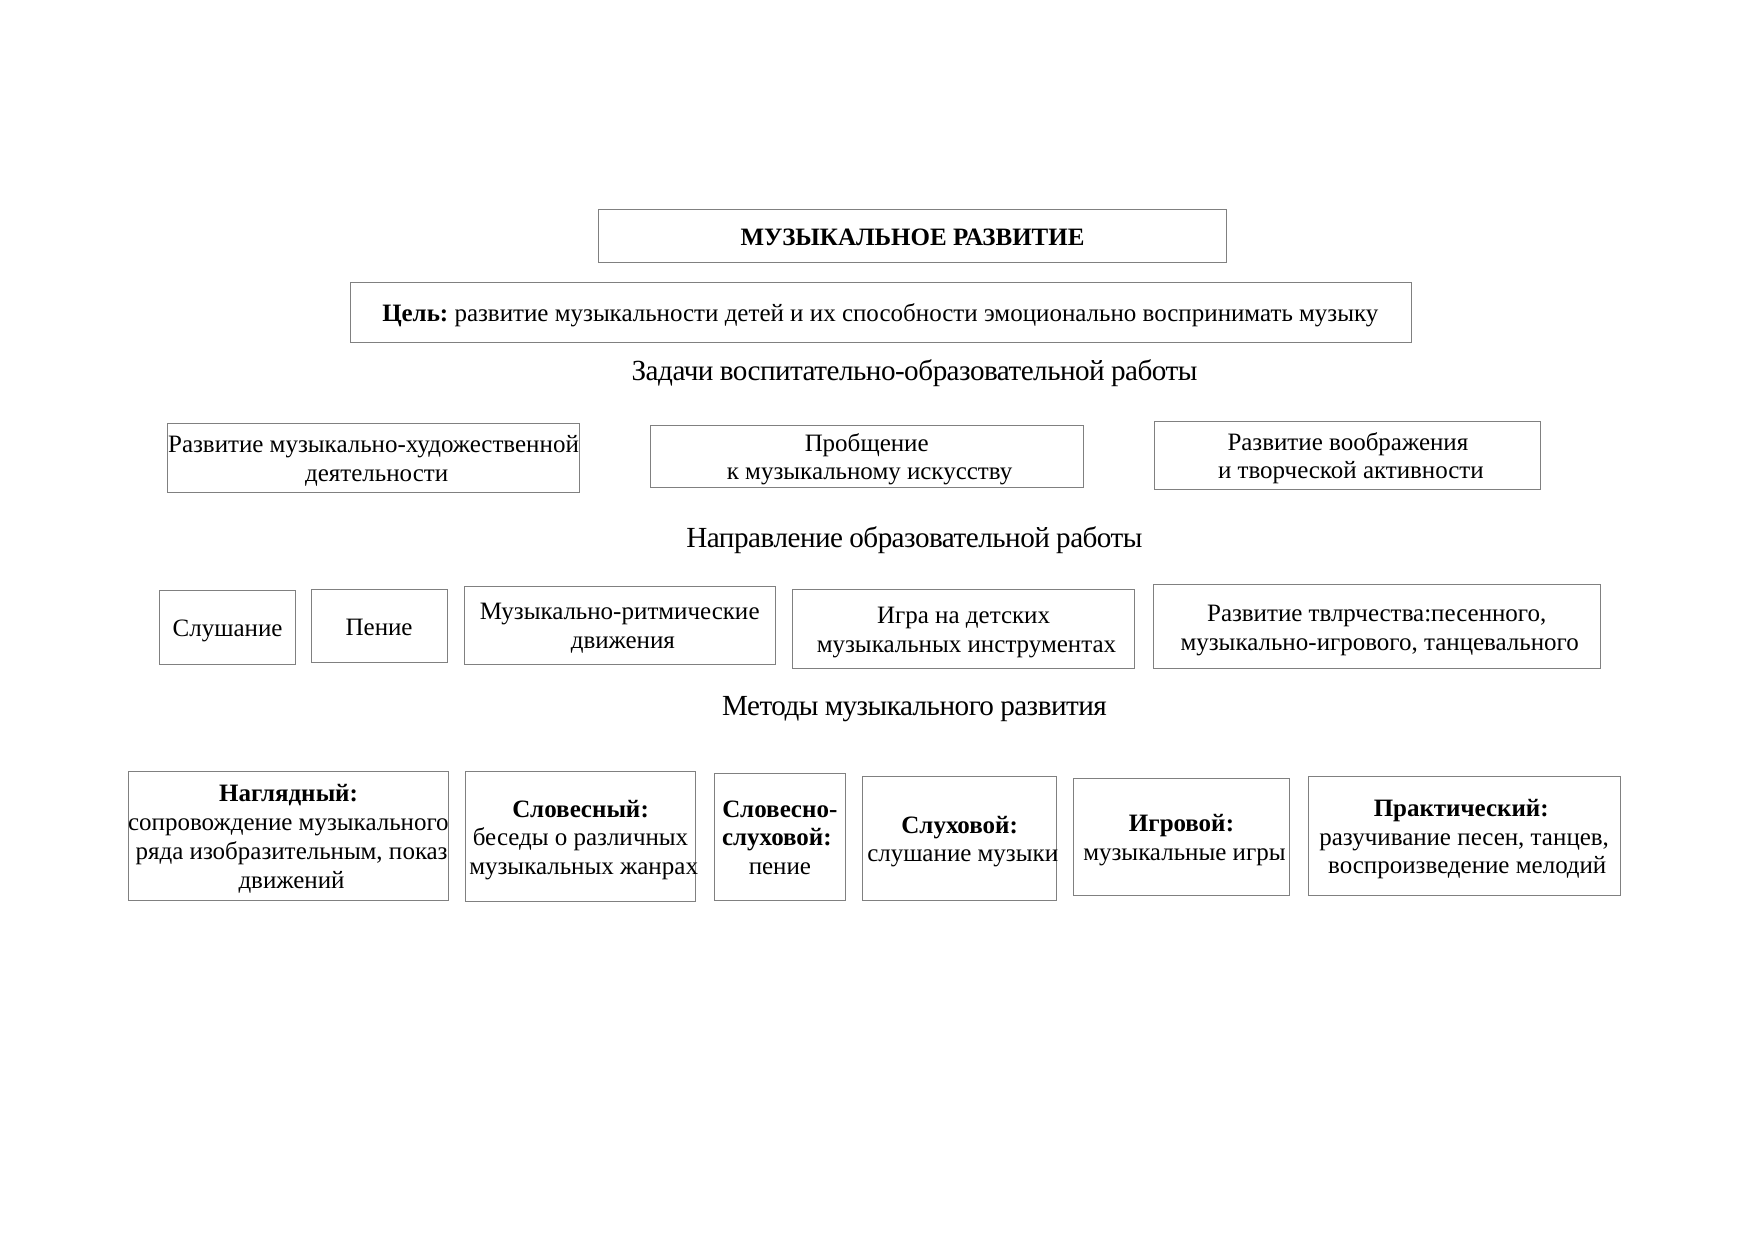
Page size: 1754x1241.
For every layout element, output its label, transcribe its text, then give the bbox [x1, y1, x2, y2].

text Методы музыкального развития [118, 688, 1636, 722]
text Задачи воспитательно-образовательной работы [118, 353, 1636, 386]
text Направление образовательной работы [118, 521, 1636, 554]
